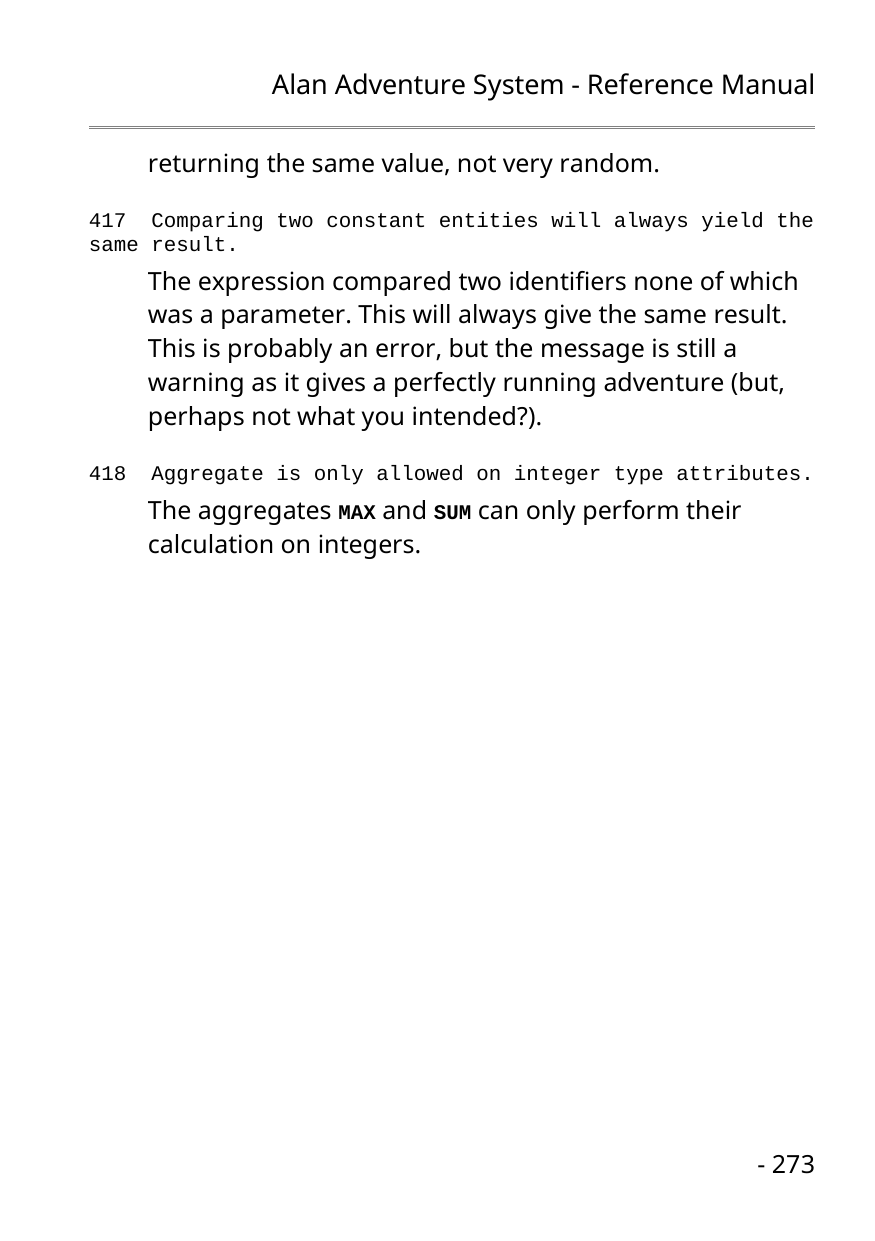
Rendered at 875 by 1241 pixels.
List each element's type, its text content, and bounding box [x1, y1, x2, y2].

text The expression compared two identifiers none of which was a param­eter. This will always give the same result. This is probably an error, but the message is still a warning as it gives a perfectly running adven­ture (but, perhaps not what you intended?). [148, 263, 815, 433]
text 417 Comparing two constant entities will always yield the same result. [88, 209, 815, 257]
text returning the same value, not very random. [148, 146, 815, 179]
text The aggregates MAX and SUM can only perform their calculation on in­tegers. [148, 493, 815, 561]
text 418 Aggregate is only allowed on integer type attributes. [88, 463, 815, 487]
